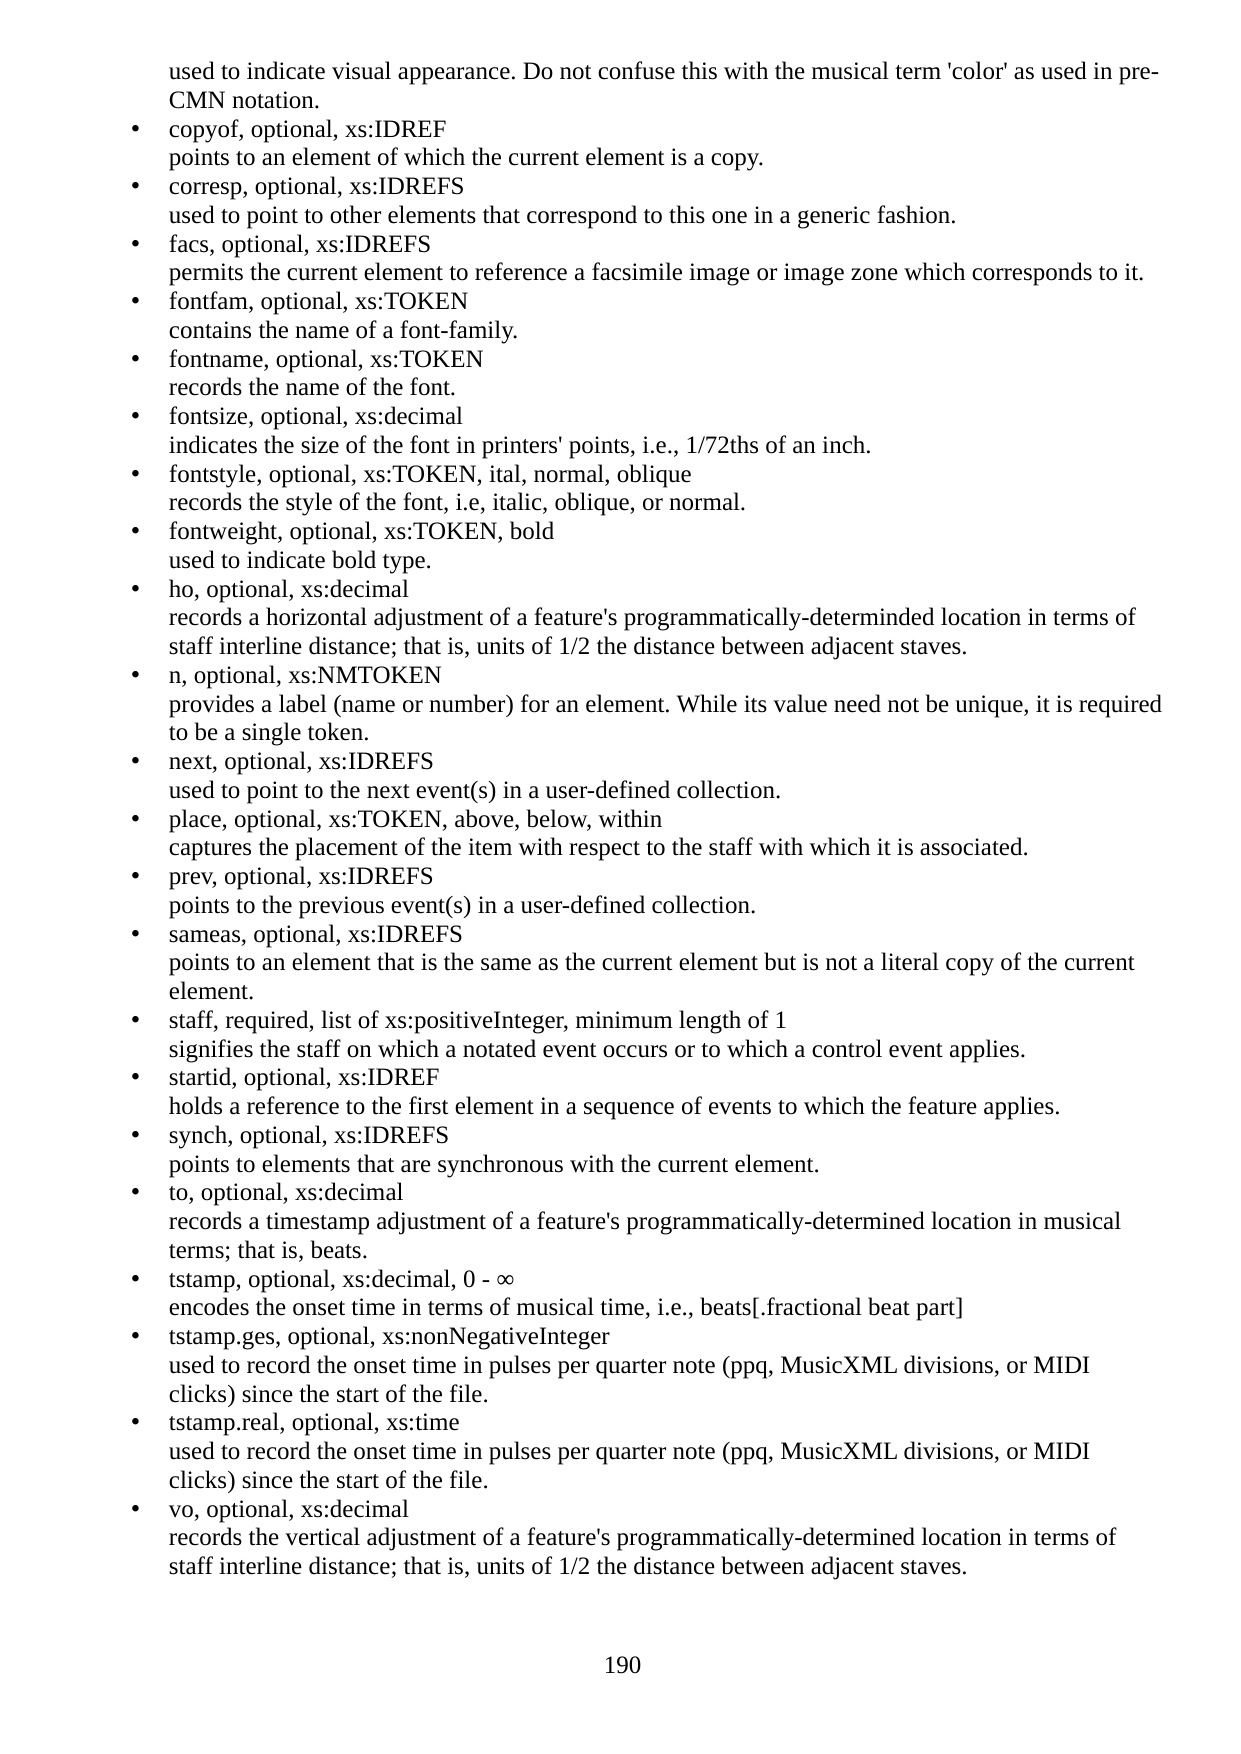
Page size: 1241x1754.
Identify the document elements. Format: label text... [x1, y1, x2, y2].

list startid, optional, xs:IDREF holds a reference to the first element in a sequence of events to which the feature applies. [131, 1062, 1162, 1120]
list fontweight, optional, xs:TOKEN, bold used to indicate bold type. [131, 516, 1162, 574]
list copyof, optional, xs:IDREF points to an element of which the current element is a copy. [131, 114, 1162, 171]
list fontsize, optional, xs:decimal indicates the size of the font in printers' points, i.e., 1/72ths of an inch. [131, 401, 1162, 459]
list n, optional, xs:NMTOKEN provides a label (name or number) for an element. While its value need not be unique, it is required to be a single token. [131, 660, 1162, 746]
list prev, optional, xs:IDREFS points to the previous event(s) in a user-defined collection. [131, 861, 1162, 919]
list synch, optional, xs:IDREFS points to elements that are synchronous with the current element. [131, 1120, 1162, 1177]
list staff, required, list of xs:positiveInteger, minimum length of 1 signifies the staff on which a notated event occurs or to which a control event applies. [131, 1005, 1162, 1062]
list place, optional, xs:TOKEN, above, below, within captures the placement of the item with respect to the staff with which it is associated. [131, 804, 1162, 861]
list fontfam, optional, xs:TOKEN contains the name of a font-family. [131, 286, 1162, 344]
list sameas, optional, xs:IDREFS points to an element that is the same as the current element but is not a literal copy of the current element. [131, 919, 1162, 1005]
list fontstyle, optional, xs:TOKEN, ital, normal, oblique records the style of the font, i.e, italic, oblique, or normal. [131, 459, 1162, 516]
list tstamp.ges, optional, xs:nonNegativeInteger used to record the onset time in pulses per quarter note (ppq, MusicXML divisions, or MIDI clicks) since the start of the file. [131, 1321, 1162, 1407]
list next, optional, xs:IDREFS used to point to the next event(s) in a user-defined collection. [131, 746, 1162, 804]
list facs, optional, xs:IDREFS permits the current element to reference a facsimile image or image zone which corresponds to it. [131, 229, 1162, 286]
list used to indicate visual appearance. Do not confuse this with the musical term 'color' as used in pre-CMN notation. [131, 56, 1162, 114]
list to, optional, xs:decimal records a timestamp adjustment of a feature's programmatically-determined location in musical terms; that is, beats. [131, 1177, 1162, 1264]
list fontname, optional, xs:TOKEN records the name of the font. [131, 344, 1162, 401]
list tstamp, optional, xs:decimal, 0 - ∞ encodes the onset time in terms of musical time, i.e., beats[.fractional beat part] [131, 1264, 1162, 1321]
list ho, optional, xs:decimal records a horizontal adjustment of a feature's programmatically-determinded location in terms of staff interline distance; that is, units of 1/2 the distance between adjacent staves. [131, 574, 1162, 660]
list vo, optional, xs:decimal records the vertical adjustment of a feature's programmatically-determined location in terms of staff interline distance; that is, units of 1/2 the distance between adjacent staves. [131, 1494, 1162, 1580]
list corresp, optional, xs:IDREFS used to point to other elements that correspond to this one in a generic fashion. [131, 171, 1162, 229]
list tstamp.real, optional, xs:time used to record the onset time in pulses per quarter note (ppq, MusicXML divisions, or MIDI clicks) since the start of the file. [131, 1407, 1162, 1494]
